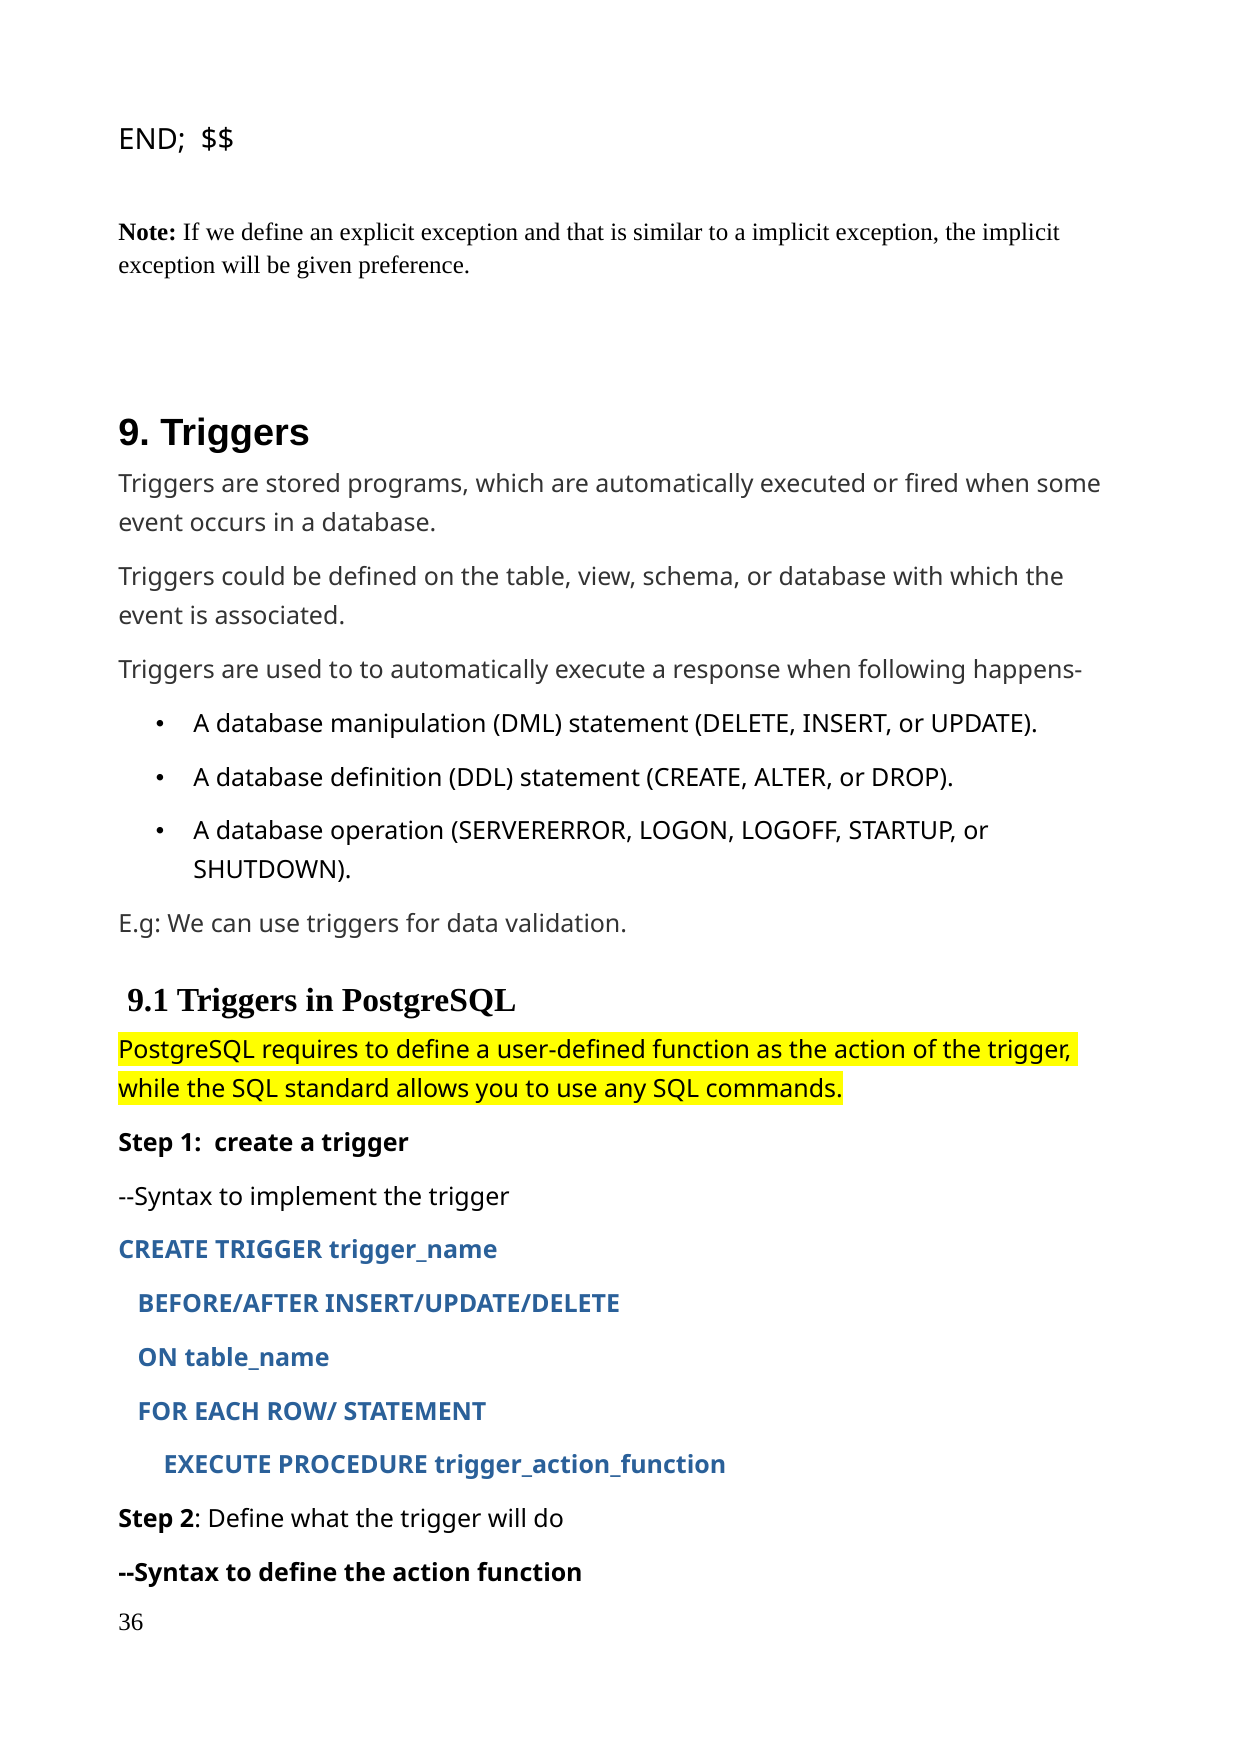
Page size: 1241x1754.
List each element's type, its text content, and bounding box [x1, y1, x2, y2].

list A database operation (SERVERERROR, LOGON, LOGOFF, STARTUP, or SHUTDOWN). [156, 813, 1122, 886]
text BEFORE/AFTER INSERT/UPDATE/DELETE [118, 1286, 1122, 1320]
text EXECUTE PROCEDURE trigger_action_function [118, 1447, 1122, 1481]
text --Syntax to define the action function [118, 1554, 1122, 1589]
text Triggers are stored programs, which are automatically executed or fired when some event occurs in a database. [118, 466, 1122, 539]
text Note: If we define an explicit exception and that is similar to a implicit exception, the implicit exception will be given preference. [118, 217, 1122, 279]
list A database definition (DDL) statement (CREATE, ALTER, or DROP). [156, 759, 1122, 793]
text ON table_name [118, 1339, 1122, 1374]
text END; $$ [118, 118, 1122, 158]
text Step 1: create a trigger [118, 1124, 1122, 1159]
subtitle 9. Triggers [118, 410, 1122, 453]
text Triggers are used to to automatically execute a response when following happens- [118, 652, 1122, 686]
text E.g: We can use triggers for data validation. [118, 906, 1122, 940]
text --Syntax to implement the trigger [118, 1178, 1122, 1212]
text CREATE TRIGGER trigger_name [118, 1232, 1122, 1266]
subtitle 9.1 Triggers in PostgreSQL [118, 981, 1107, 1019]
text Triggers could be defined on the table, view, schema, or database with which the event is associated. [118, 559, 1122, 632]
text FOR EACH ROW/ STATEMENT [118, 1393, 1122, 1427]
text PostgreSQL requires to define a user-defined function as the action of the trigger, while the SQL standard allows you to use any SQL commands. [118, 1032, 1122, 1105]
list A database manipulation (DML) statement (DELETE, INSERT, or UPDATE). [156, 706, 1122, 739]
text Step 2: Define what the trigger will do [118, 1501, 1122, 1535]
